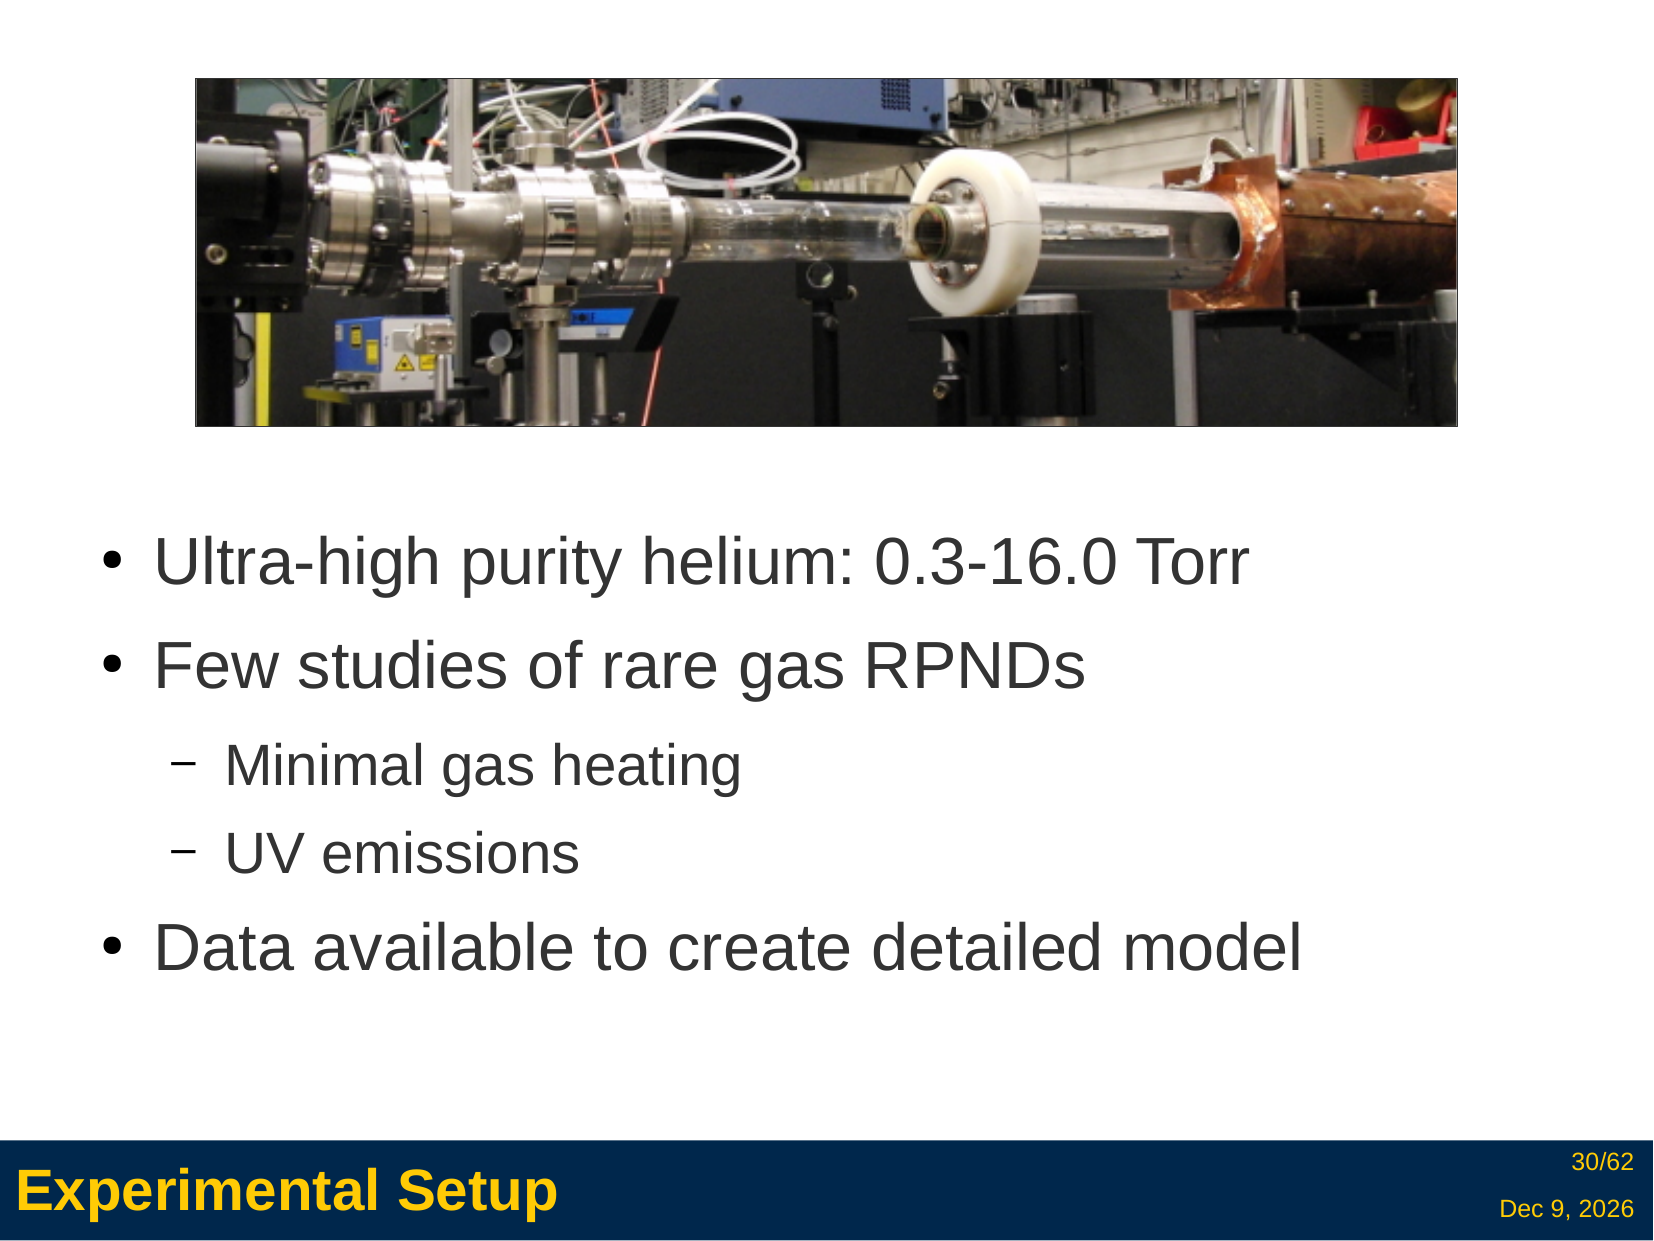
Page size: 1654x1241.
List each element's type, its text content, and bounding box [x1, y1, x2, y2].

title Experimental Setup [14, 1140, 1380, 1241]
list Ultra-high purity helium: 0.3-16.0 Torr Few studies of rare gas RPNDs Minimal gas heating UV emissions Data available to create detailed model [82, 450, 1571, 1058]
picture [196, 79, 1457, 426]
